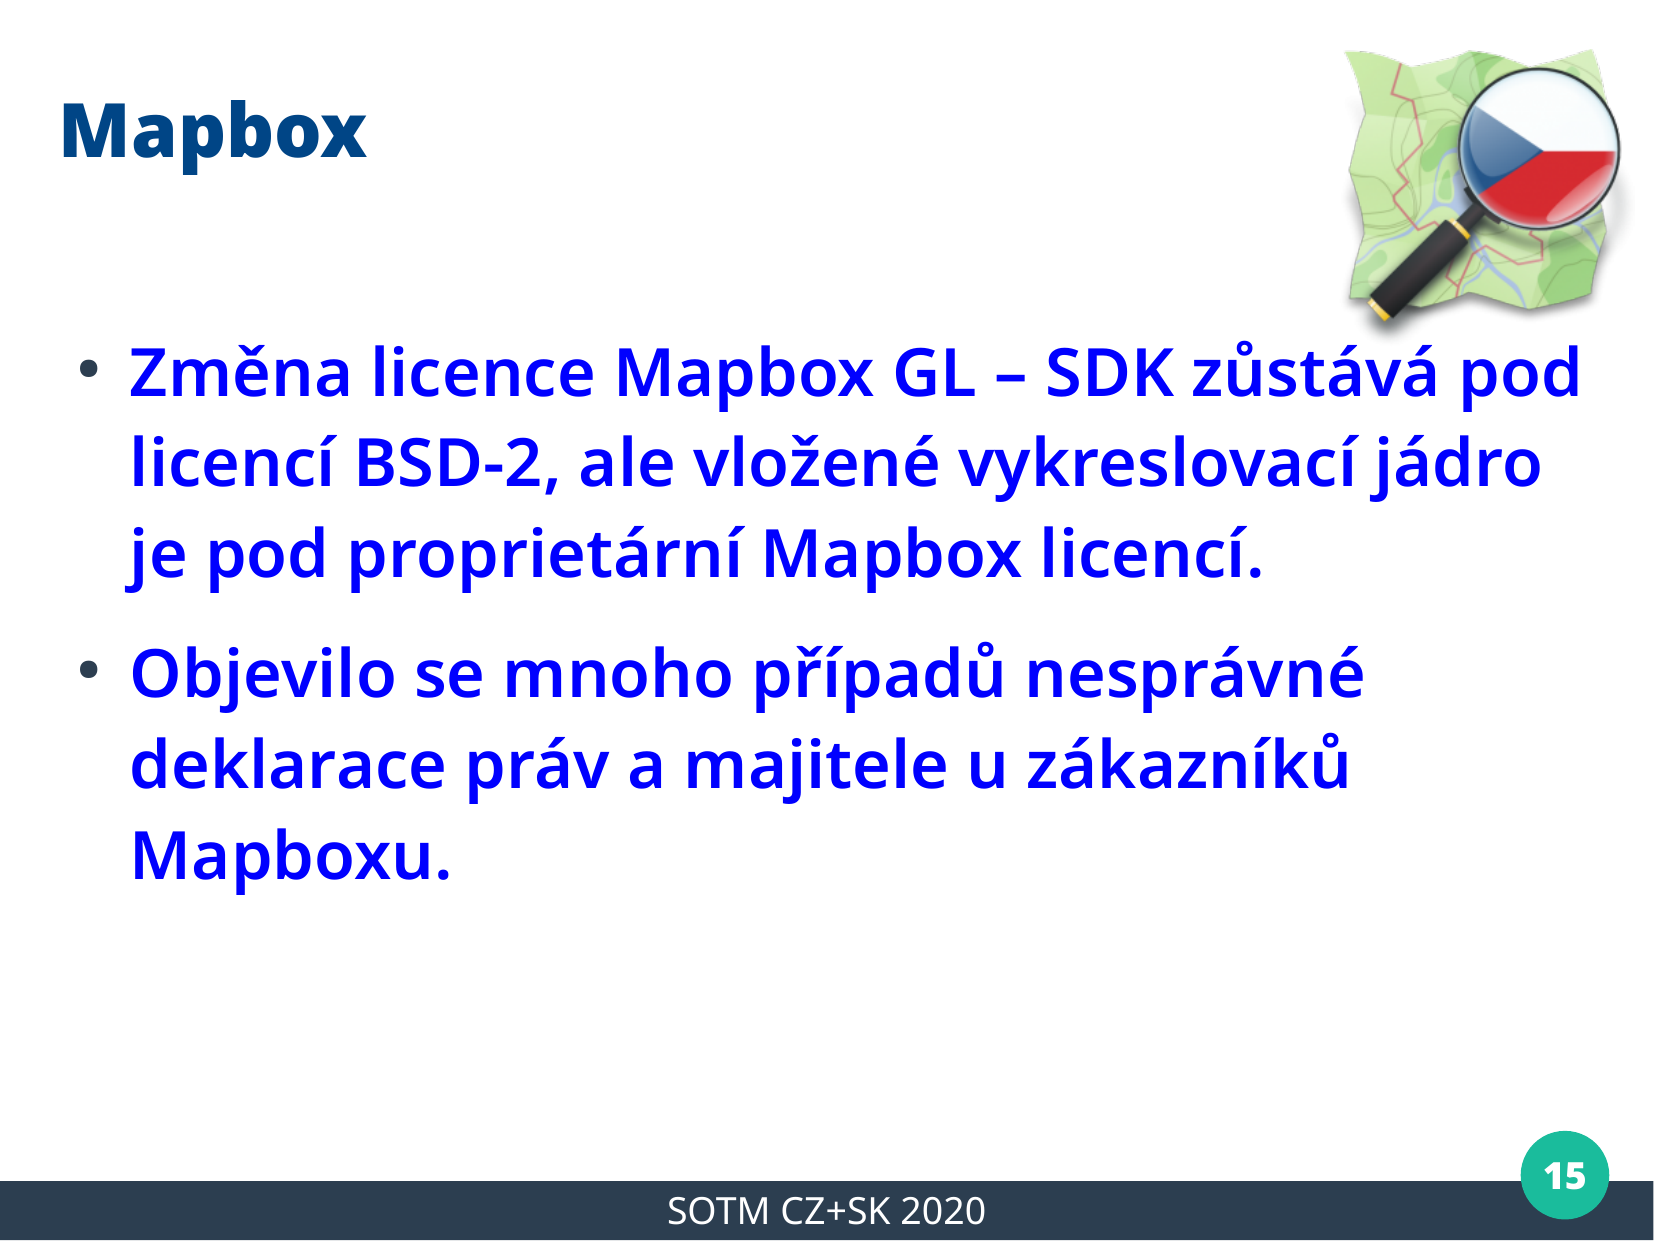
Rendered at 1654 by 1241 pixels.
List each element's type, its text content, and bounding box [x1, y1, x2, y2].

title Mapbox [59, 49, 1347, 207]
picture [1334, 49, 1635, 350]
list Změna licence Mapbox GL – SDK zůstává pod licencí BSD-2, ale vložené vykreslovací jádro je pod proprietární Mapbox licencí. Objevilo se mnoho případů nesprávné deklarace práv a majitele u zákazníků Mapboxu. [59, 324, 1595, 1152]
